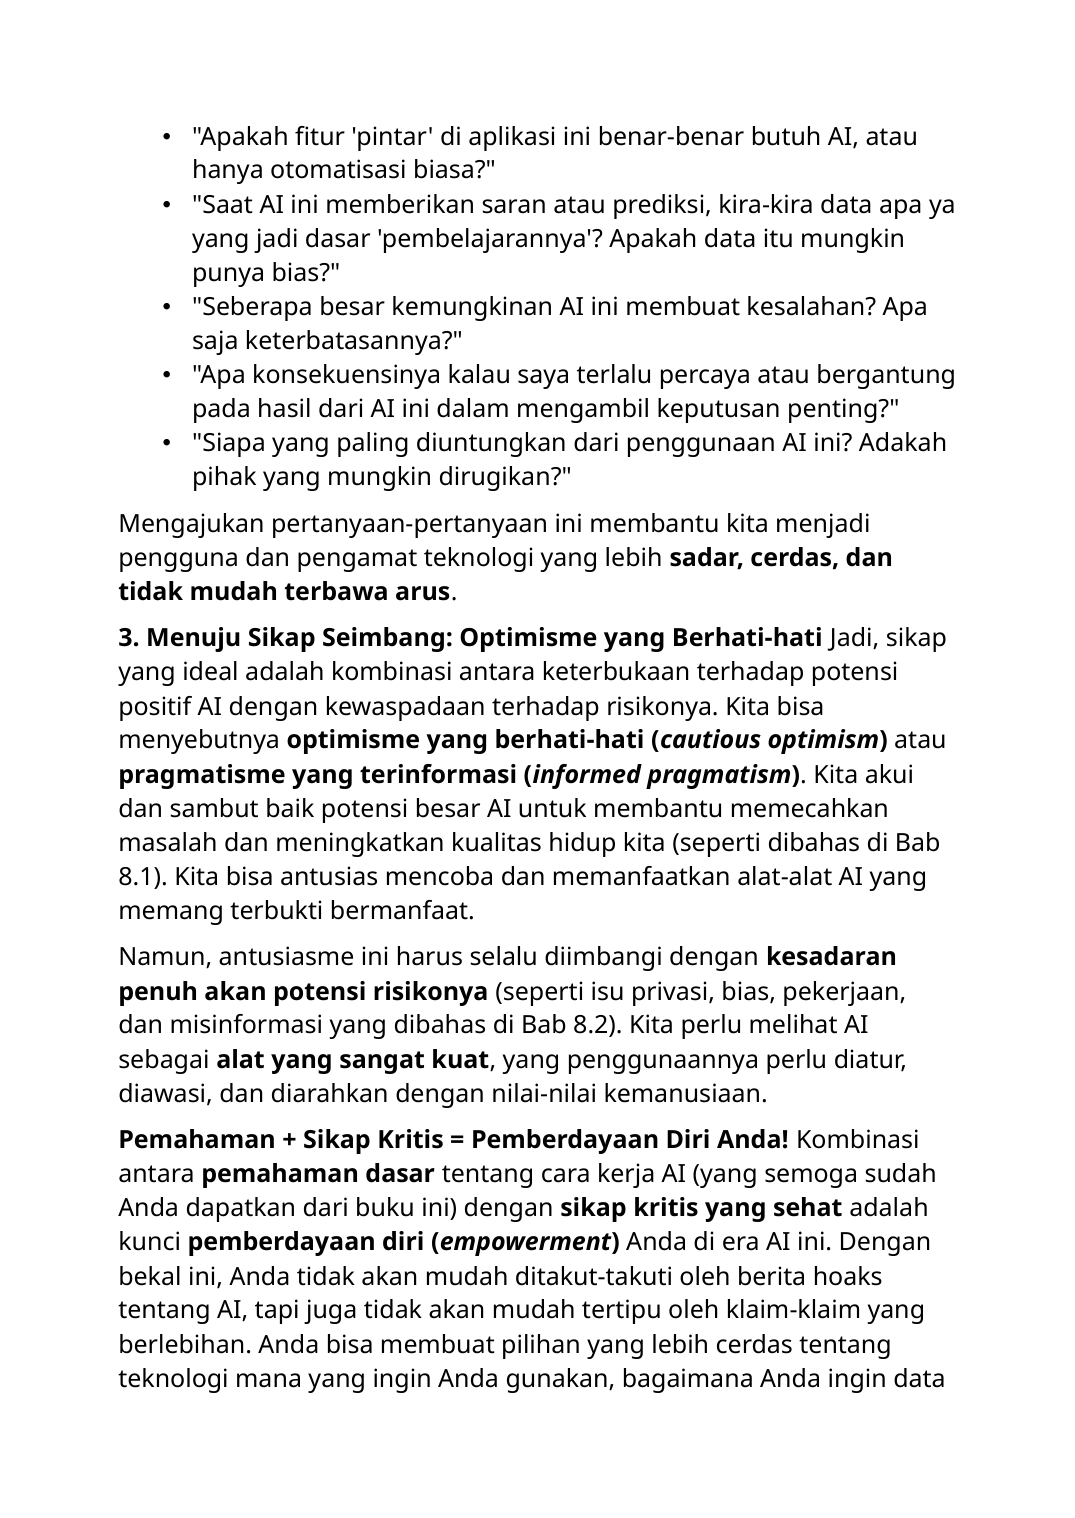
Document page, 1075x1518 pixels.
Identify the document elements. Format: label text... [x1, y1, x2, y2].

list "Apakah fitur 'pintar' di aplikasi ini benar-benar butuh AI, atau hanya otomatisasi biasa?" [162, 118, 957, 186]
list "Seberapa besar kemungkinan AI ini membuat kesalahan? Apa saja keterbatasannya?" [162, 288, 957, 357]
text Pemahaman + Sikap Kritis = Pemberdayaan Diri Anda! Kombinasi antara pemahaman dasar tentang cara kerja AI (yang semoga sudah Anda dapatkan dari buku ini) dengan sikap kritis yang sehat adalah kunci pemberdayaan diri (empowerment) Anda di era AI ini. Dengan bekal ini, Anda tidak akan mudah ditakut-takuti oleh berita hoaks tentang AI, tapi juga tidak akan mudah tertipu oleh klaim-klaim yang berlebihan. Anda bisa membuat pilihan yang lebih cerdas tentang teknologi mana yang ingin Anda gunakan, bagaimana Anda ingin data [118, 1122, 957, 1394]
text 3. Menuju Sikap Seimbang: Optimisme yang Berhati-hati Jadi, sikap yang ideal adalah kombinasi antara keterbukaan terhadap potensi positif AI dengan kewaspadaan terhadap risikonya. Kita bisa menyebutnya optimisme yang berhati-hati (cautious optimism) atau pragmatisme yang terinformasi (informed pragmatism). Kita akui dan sambut baik potensi besar AI untuk membantu memecahkan masalah dan meningkatkan kualitas hidup kita (seperti dibahas di Bab 8.1). Kita bisa antusias mencoba dan memanfaatkan alat-alat AI yang memang terbukti bermanfaat. [118, 620, 957, 927]
list "Saat AI ini memberikan saran atau prediksi, kira-kira data apa ya yang jadi dasar 'pembelajarannya'? Apakah data itu mungkin punya bias?" [162, 186, 957, 288]
text Namun, antusiasme ini harus selalu diimbangi dengan kesadaran penuh akan potensi risikonya (seperti isu privasi, bias, pekerjaan, dan misinformasi yang dibahas di Bab 8.2). Kita perlu melihat AI sebagai alat yang sangat kuat, yang penggunaannya perlu diatur, diawasi, dan diarahkan dengan nilai-nilai kemanusiaan. [118, 939, 957, 1109]
text Mengajukan pertanyaan-pertanyaan ini membantu kita menjadi pengguna dan pengamat teknologi yang lebih sadar, cerdas, dan tidak mudah terbawa arus. [118, 505, 957, 607]
list "Siapa yang paling diuntungkan dari penggunaan AI ini? Adakah pihak yang mungkin dirugikan?" [162, 425, 957, 493]
list "Apa konsekuensinya kalau saya terlalu percaya atau bergantung pada hasil dari AI ini dalam mengambil keputusan penting?" [162, 357, 957, 425]
